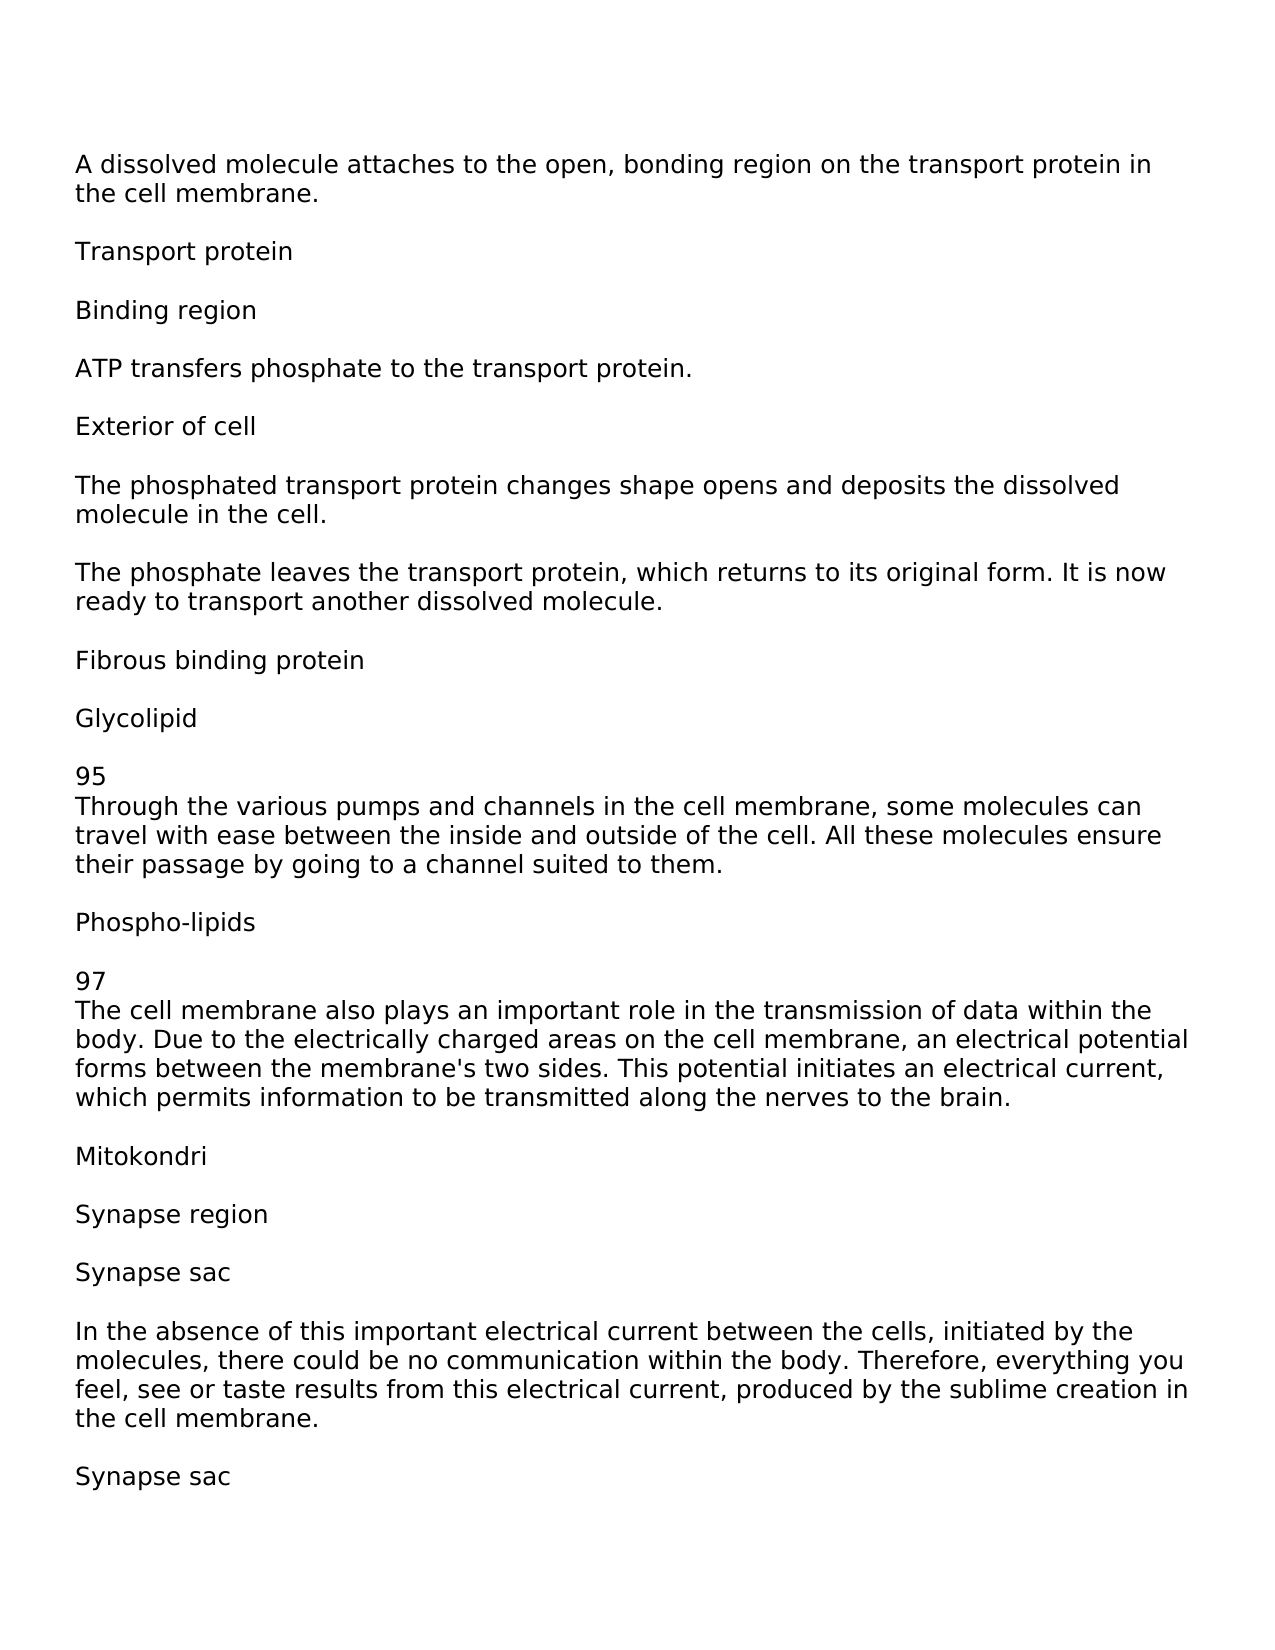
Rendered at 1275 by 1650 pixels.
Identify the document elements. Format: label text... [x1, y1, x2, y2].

subtitle Synapse sac [75, 1462, 1200, 1492]
text The cell membrane also plays an important role in the transmission of data within the body. Due to the electrically charged areas on the cell membrane, an electrical potential forms between the membrane's two sides. This potential initiates an electrical current, which permits information to be transmitted along the nerves to the brain. [75, 996, 1200, 1112]
subtitle Synapse region [75, 1200, 1200, 1229]
text The phosphate leaves the transport protein, which returns to its original form. It is now ready to transport another dissolved molecule. [75, 558, 1200, 617]
subtitle Transport protein [75, 237, 1200, 267]
subtitle Synapse sac [75, 1258, 1200, 1287]
subtitle Exterior of cell [75, 412, 1200, 442]
subtitle Glycolipid [75, 704, 1200, 733]
text In the absence of this important electrical current between the cells, initiated by the molecules, there could be no communication within the body. Therefore, everything you feel, see or taste results from this electrical current, produced by the sublime creation in the cell membrane. [75, 1317, 1200, 1433]
text Through the various pumps and channels in the cell membrane, some molecules can travel with ease between the inside and outside of the cell. All these molecules ensure their passage by going to a channel suited to them. [75, 792, 1200, 879]
text 97 [75, 967, 1200, 996]
text A dissolved molecule attaches to the open, bonding region on the transport protein in the cell membrane. [75, 150, 1200, 208]
subtitle Binding region [75, 296, 1200, 325]
subtitle Phospho-lipids [75, 908, 1200, 937]
text The phosphated transport protein changes shape opens and deposits the dissolved molecule in the cell. [75, 471, 1200, 529]
subtitle Mitokondri [75, 1142, 1200, 1171]
subtitle ATP transfers phosphate to the transport protein. [75, 354, 1200, 383]
text 95 [75, 762, 1200, 792]
subtitle Fibrous binding protein [75, 646, 1200, 675]
